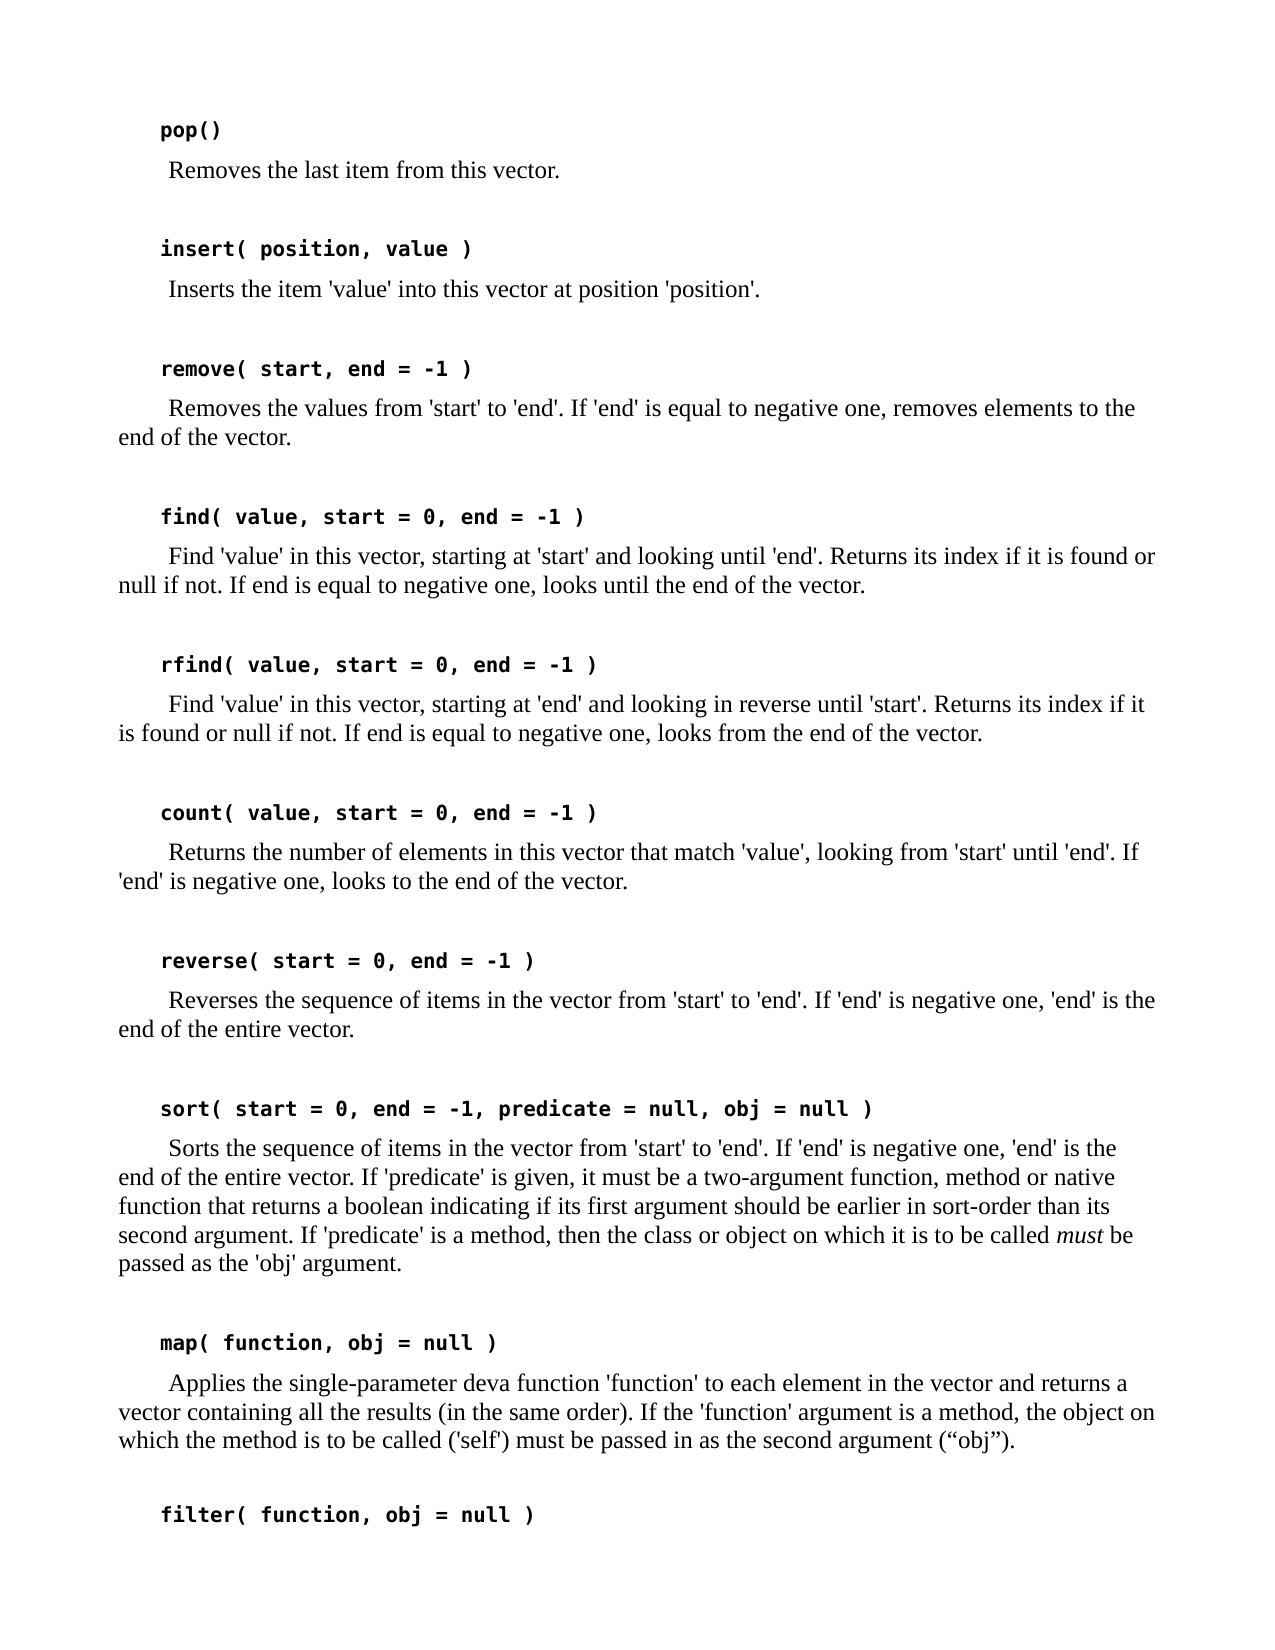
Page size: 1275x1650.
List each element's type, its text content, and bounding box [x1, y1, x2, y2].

text Applies the single-parameter deva function 'function' to each element in the vector and returns a vector containing all the results (in the same order). If the 'function' argument is a method, the object on which the method is to be called ('self') must be passed in as the second argument (“obj”). [118, 1368, 1157, 1454]
text pop() [118, 118, 1157, 142]
text Sorts the sequence of items in the vector from 'start' to 'end'. If 'end' is negative one, 'end' is the end of the entire vector. If 'predicate' is given, it must be a two-argument function, method or native function that returns a boolean indicating if its first argument should be earlier in sort-order than its second argument. If 'predicate' is a method, then the class or object on which it is to be called must be passed as the 'obj' argument. [118, 1133, 1157, 1277]
text filter( function, obj = null ) [118, 1503, 1157, 1528]
text Returns the number of elements in this vector that match 'value', looking from 'start' until 'end'. If 'end' is negative one, looks to the end of the vector. [118, 837, 1157, 895]
text Removes the last item from this vector. [118, 155, 1157, 184]
text count( value, start = 0, end = -1 ) [118, 801, 1157, 825]
text sort( start = 0, end = -1, predicate = null, obj = null ) [118, 1097, 1157, 1121]
text Find 'value' in this vector, starting at 'start' and looking until 'end'. Returns its index if it is found or null if not. If end is equal to negative one, looks until the end of the vector. [118, 541, 1157, 599]
text find( value, start = 0, end = -1 ) [118, 505, 1157, 529]
text Find 'value' in this vector, starting at 'end' and looking in reverse until 'start'. Returns its index if it is found or null if not. If end is equal to negative one, looks from the end of the vector. [118, 689, 1157, 747]
text reverse( start = 0, end = -1 ) [118, 949, 1157, 973]
text Removes the values from 'start' to 'end'. If 'end' is equal to negative one, removes elements to the end of the vector. [118, 393, 1157, 451]
text remove( start, end = -1 ) [118, 357, 1157, 381]
text Reverses the sequence of items in the vector from 'start' to 'end'. If 'end' is negative one, 'end' is the end of the entire vector. [118, 986, 1157, 1043]
text Inserts the item 'value' into this vector at position 'position'. [118, 274, 1157, 303]
text insert( position, value ) [118, 237, 1157, 262]
text rfind( value, start = 0, end = -1 ) [118, 653, 1157, 677]
text map( function, obj = null ) [118, 1331, 1157, 1355]
